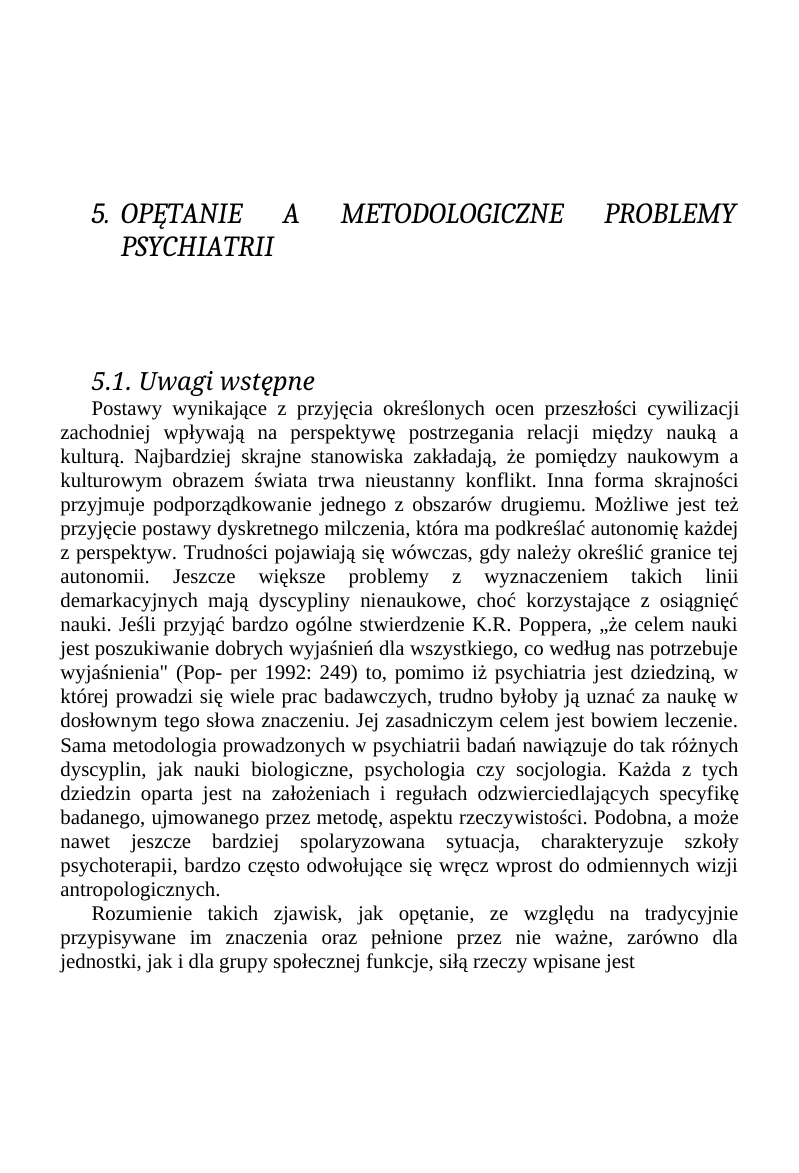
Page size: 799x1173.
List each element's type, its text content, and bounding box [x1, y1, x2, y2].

text Postawy wynikające z przyjęcia określonych ocen przeszłości cywili­zacji zachodniej wpływają na perspektywę postrzegania relacji między nauką a kulturą. Najbardziej skrajne stanowiska zakładają, że pomiędzy naukowym a kulturowym obrazem świata trwa nieustanny konflikt. Inna forma skrajności przyjmuje podporządkowanie jednego z obszarów dru­giemu. Możliwe jest też przyjęcie postawy dyskretnego milczenia, która ma podkreślać autonomię każdej z perspektyw. Trudności pojawiają się wówczas, gdy należy określić granice tej autonomii. Jeszcze większe pro­blemy z wyznaczeniem takich linii demarkacyjnych mają dyscypliny nie­naukowe, choć korzystające z osiągnięć nauki. Jeśli przyjąć bardzo ogólne stwierdzenie K.R. Poppera, „że celem nauki jest poszukiwanie dobrych wyjaśnień dla wszystkiego, co według nas potrzebuje wyjaśnienia" (Pop- per 1992: 249) to, pomimo iż psychiatria jest dziedziną, w której prowadzi się wiele prac badawczych, trudno byłoby ją uznać za naukę w dosłow­nym tego słowa znaczeniu. Jej zasadniczym celem jest bowiem leczenie. Sama metodologia prowadzonych w psychiatrii badań nawiązuje do tak różnych dyscyplin, jak nauki biologiczne, psychologia czy socjologia. Każda z tych dziedzin oparta jest na założeniach i regułach odzwiercied­lających specyfikę badanego, ujmowanego przez metodę, aspektu rzeczy­wistości. Podobna, a może nawet jeszcze bardziej spolaryzowana sytu­acja, charakteryzuje szkoły psychoterapii, bardzo często odwołujące się wręcz wprost do odmiennych wizji antropologicznych. [60, 396, 739, 901]
subtitle 5. OPĘTANIE A METODOLOGICZNE PROBLEMY PSYCHIATRII [91, 197, 739, 264]
text Rozumienie takich zjawisk, jak opętanie, ze względu na tradycyjnie przypisywane im znaczenia oraz pełnione przez nie ważne, zarówno dla jednostki, jak i dla grupy społecznej funkcje, siłą rzeczy wpisane jest [60, 901, 739, 973]
text 5.1. Uwagi wstępne [60, 371, 739, 396]
